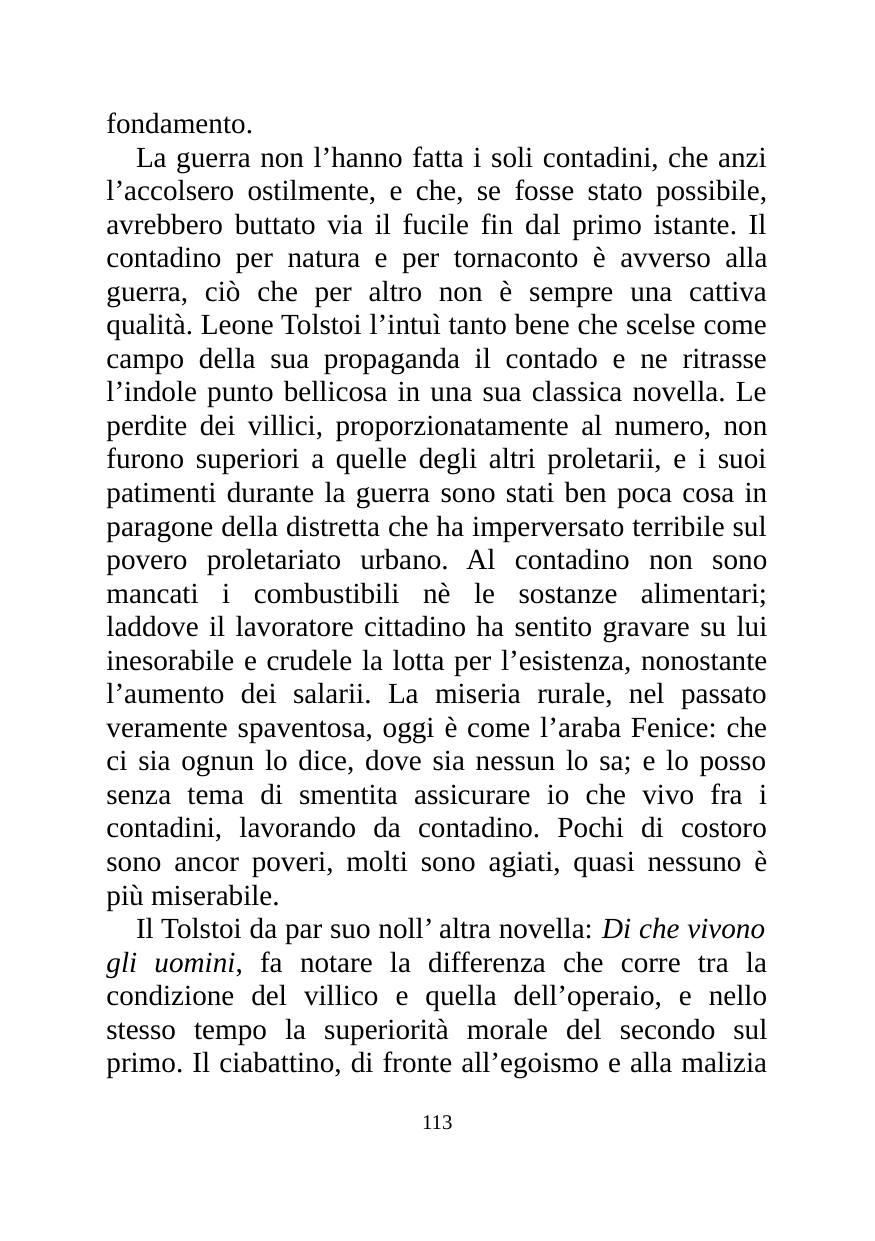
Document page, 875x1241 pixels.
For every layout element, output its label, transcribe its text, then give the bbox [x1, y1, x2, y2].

text fondamento. [106, 106, 768, 140]
text Il Tolstoi da par suo noll’ altra novella: Di che vivono gli uomini, fa notare la differenza che corre tra la condizione del villico e quella dell’operaio, e nello stesso tempo la superiorità morale del secondo sul primo. Il ciabattino, di fronte all’egoismo e alla malizia [106, 911, 768, 1079]
text La guerra non l’hanno fatta i soli contadini, che anzi l’accolsero ostilmente, e che, se fosse stato possibile, avrebbero buttato via il fucile fin dal primo istante. Il contadino per natura e per tornaconto è avverso alla guerra, ciò che per altro non è sempre una cattiva qualità. Leone Tolstoi l’intuì tanto bene che scelse come campo della sua propaganda il contado e ne ritrasse l’indole punto bellicosa in una sua classica novella. Le perdite dei villici, proporzionatamente al numero, non furono superiori a quelle degli altri proletarii, e i suoi patimenti durante la guerra sono stati ben poca cosa in paragone della distretta che ha imperversato terribile sul povero proletariato urbano. Al contadino non sono mancati i combustibili nè le sostanze alimentari; laddove il lavoratore cittadino ha sentito gravare su lui inesorabile e crudele la lotta per l’esistenza, nonostante l’aumento dei salarii. La miseria rurale, nel passato veramente spaventosa, oggi è come l’araba Fenice: che ci sia ognun lo dice, dove sia nessun lo sa; e lo posso senza tema di smentita assicurare io che vivo fra i contadini, lavorando da contadino. Pochi di costoro sono ancor poveri, molti sono agiati, quasi nessuno è più miserabile. [106, 140, 768, 911]
